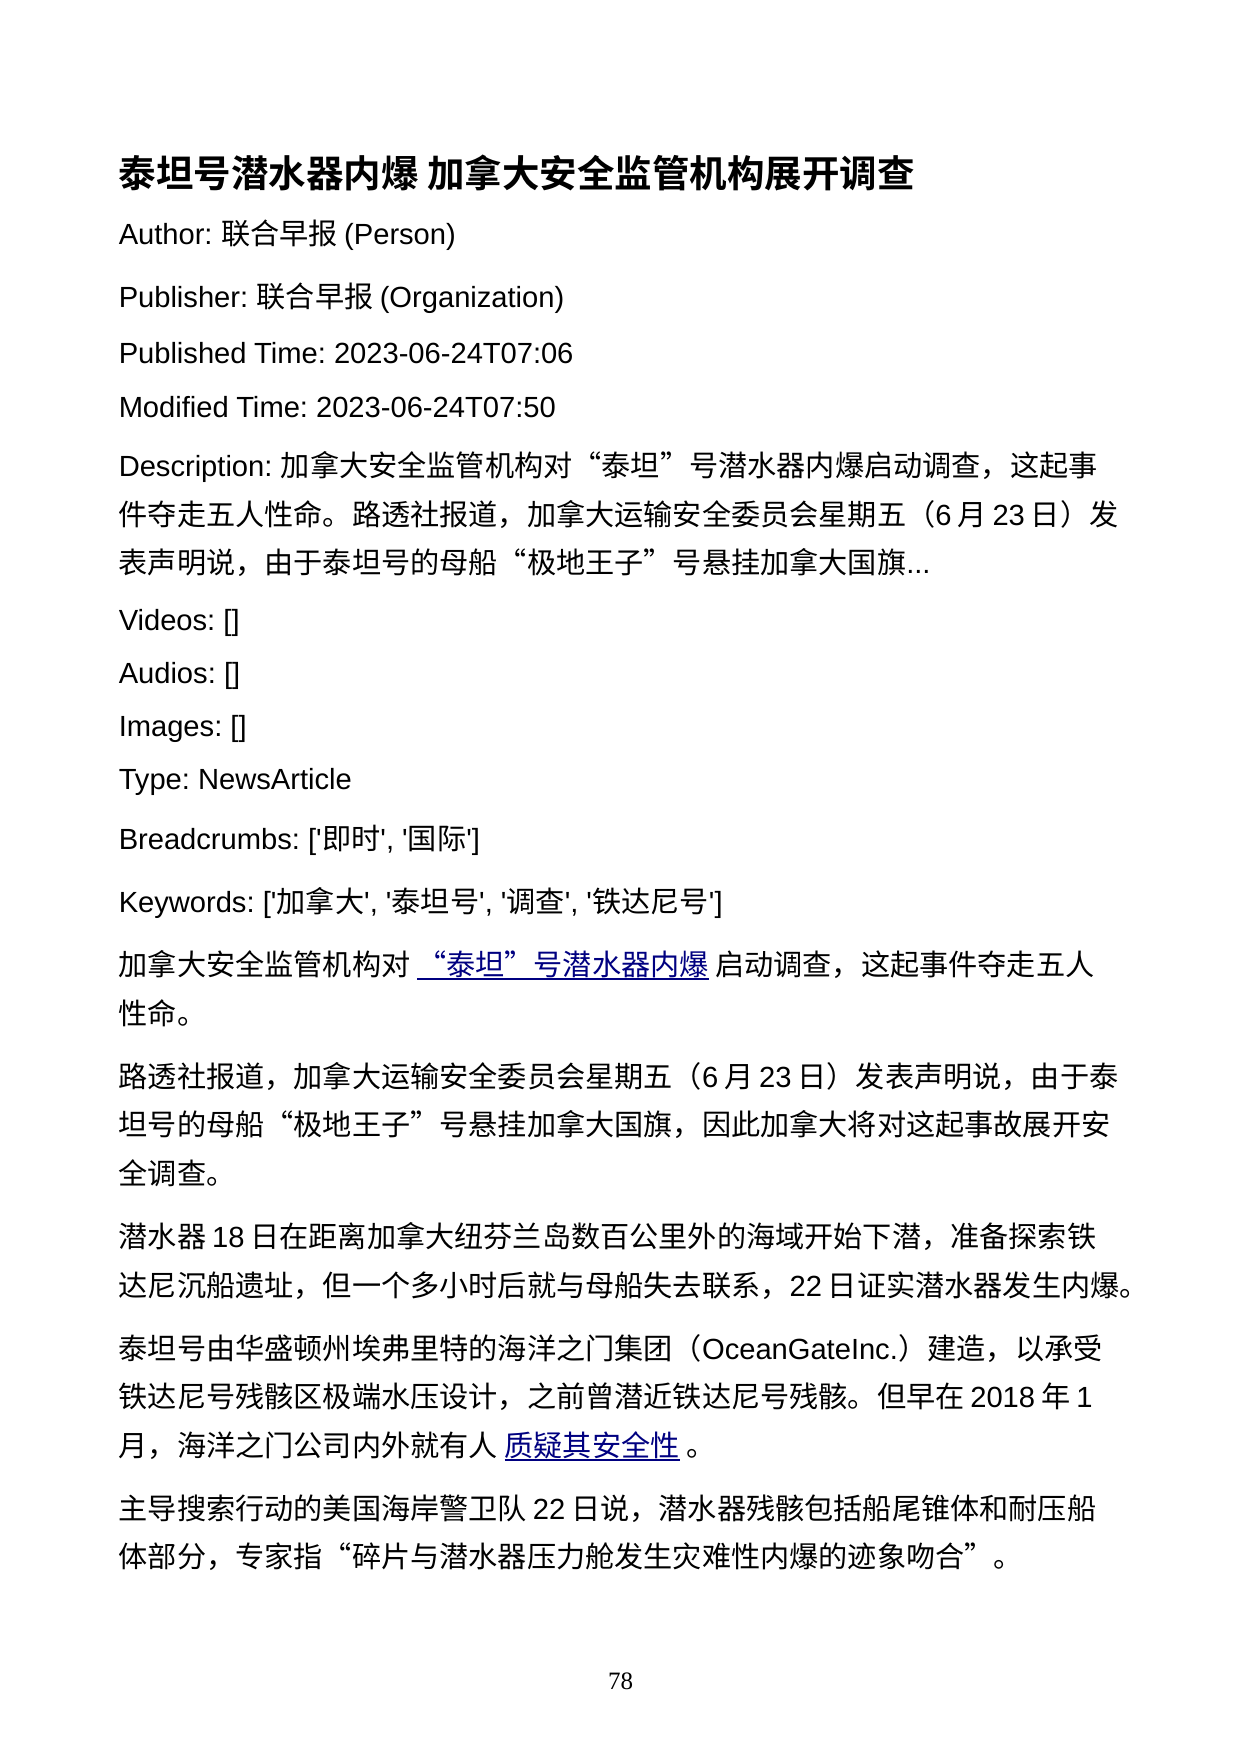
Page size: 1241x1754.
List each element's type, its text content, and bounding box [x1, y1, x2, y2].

text 路透社报道，加拿大运输安全委员会星期五（6月23日）发表声明说，由于泰坦号的母船“极地王子”号悬挂加拿大国旗，因此加拿大将对这起事故展开安全调查。 [118, 1053, 1122, 1193]
text Images: [] [118, 709, 1122, 743]
text Published Time: 2023-06-24T07:06 [118, 337, 1122, 370]
text Modified Time: 2023-06-24T07:50 [118, 390, 1122, 423]
text 主导搜索行动的美国海岸警卫队22日说，潜水器残骸包括船尾锥体和耐压船体部分，专家指“碎片与潜水器压力舱发生灾难性内爆的迹象吻合”。 [118, 1486, 1122, 1576]
text Keywords: ['加拿大', '泰坦号', '调查', '铁达尼号'] [118, 879, 1122, 921]
text Audios: [] [118, 656, 1122, 690]
text Type: NewsArticle [118, 762, 1122, 796]
text 潜水器18日在距离加拿大纽芬兰岛数百公里外的海域开始下潜，准备探索铁达尼沉船遗址，但一个多小时后就与母船失去联系，22日证实潜水器发生内爆。 [118, 1214, 1122, 1304]
text 加拿大安全监管机构对 “泰坦”号潜水器内爆 启动调查，这起事件夺走五人性命。 [118, 942, 1122, 1033]
text Author: 联合早报 (Person) [118, 210, 1122, 253]
text 泰坦号由华盛顿州埃弗里特的海洋之门集团（OceanGateInc.）建造，以承受铁达尼号残骸区极端水压设计，之前曾潜近铁达尼号残骸。但早在2018年1月，海洋之门公司内外就有人 质疑其安全性 。 [118, 1325, 1122, 1465]
text Publisher: 联合早报 (Organization) [118, 273, 1122, 316]
subtitle 泰坦号潜水器内爆 加拿大安全监管机构展开调查 [118, 143, 1122, 198]
text Videos: [] [118, 603, 1122, 637]
text Breadcrumbs: ['即时', '国际'] [118, 816, 1122, 858]
text Description: 加拿大安全监管机构对“泰坦”号潜水器内爆启动调查，这起事件夺走五人性命。路透社报道，加拿大运输安全委员会星期五（6月23日）发表声明说，由于泰坦号的母船“极地王子”号悬挂加拿大国旗... [118, 443, 1122, 582]
